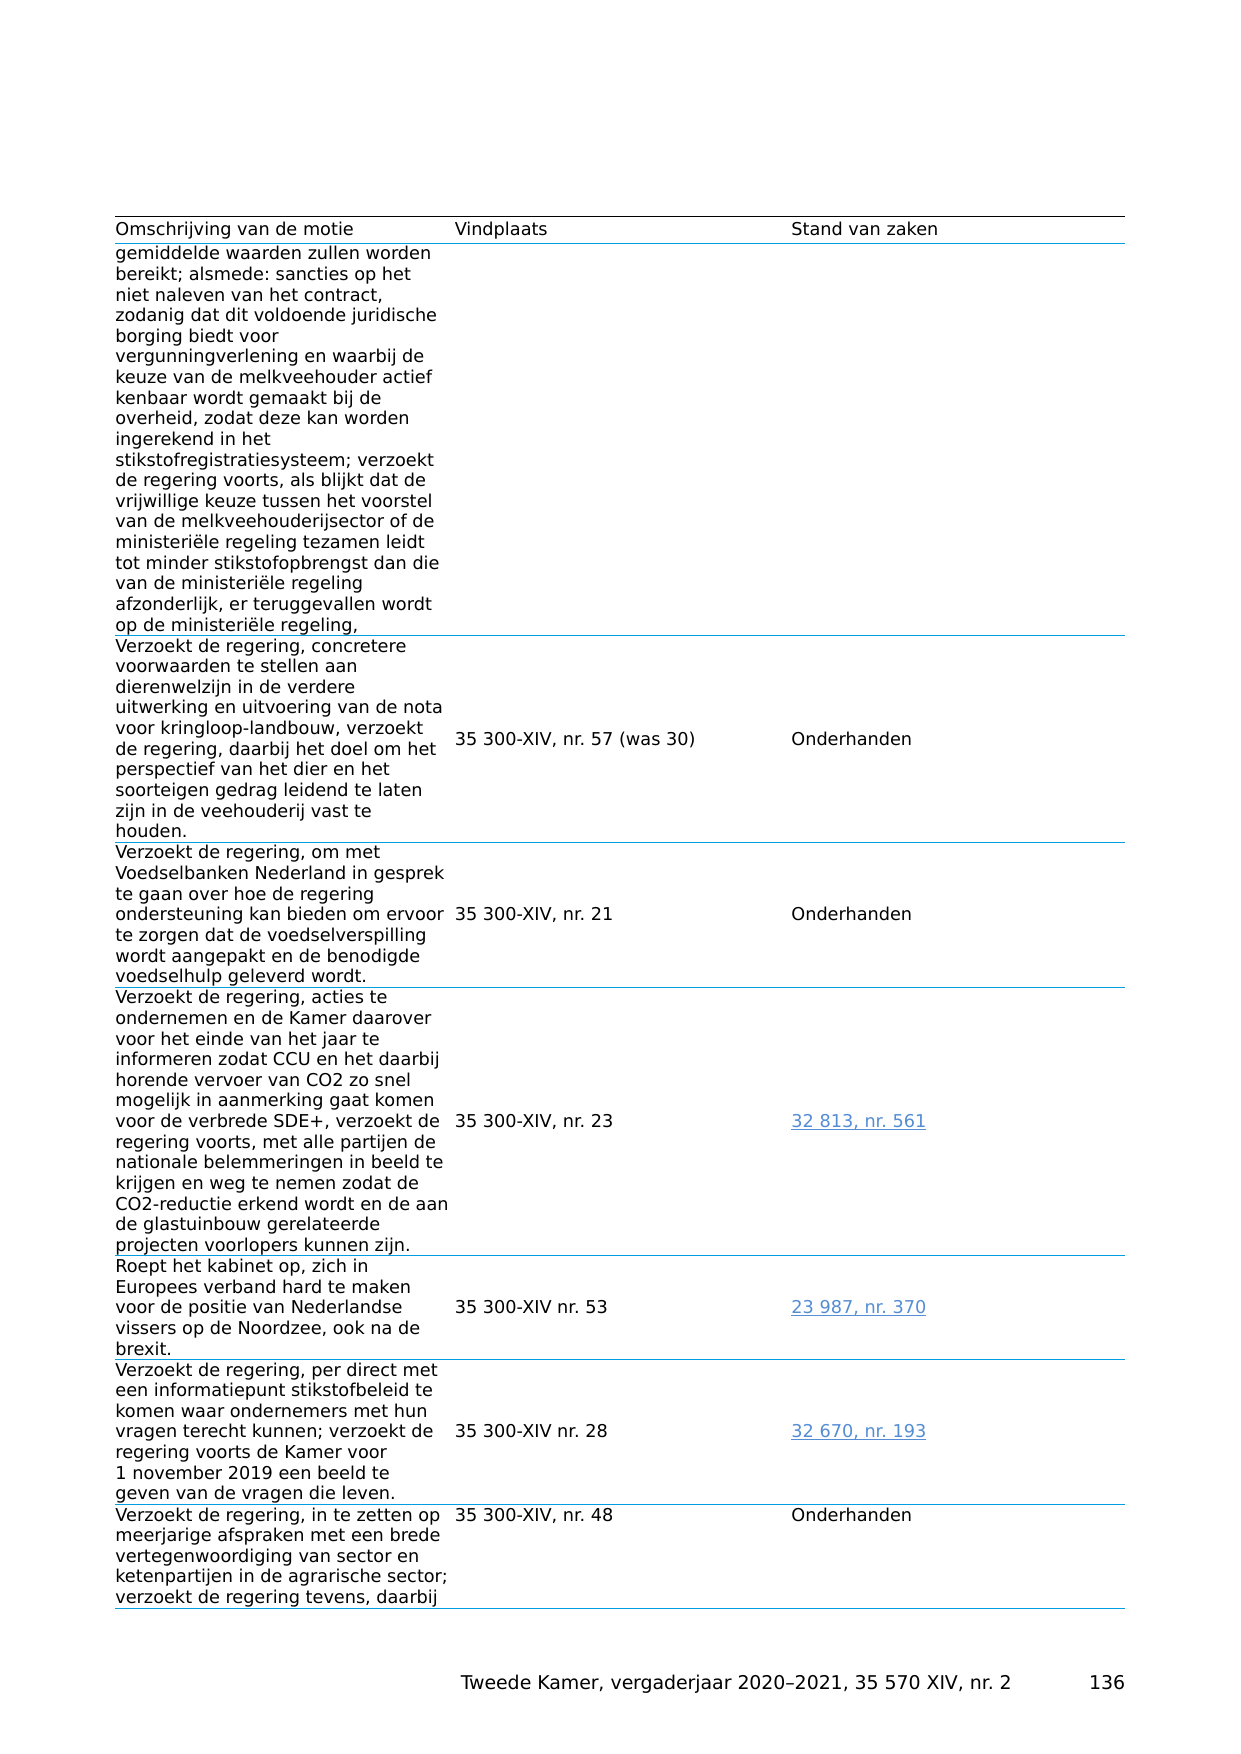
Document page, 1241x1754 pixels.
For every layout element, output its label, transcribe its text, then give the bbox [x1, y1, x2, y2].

table_cell 32 813, nr. 561 [788, 988, 1125, 1255]
table_cell [788, 244, 1125, 635]
table_cell Vindplaats [452, 217, 788, 243]
table_cell 35 300-XIV, nr. 48 [452, 1505, 788, 1608]
table_cell 23 987, nr. 370 [788, 1256, 1125, 1359]
table_cell Verzoekt de regering, in te zetten op meerjarige afspraken met een brede vertegenwoordiging van sector en ketenpartijen in de agrarische sector; verzoekt de regering tevens, daarbij [115, 1505, 452, 1608]
table_cell 35 300-XIV nr. 28 [452, 1360, 788, 1504]
table_cell 32 670, nr. 193 [788, 1360, 1125, 1504]
table_cell Verzoekt de regering, om met Voedselbanken Nederland in gesprek te gaan over hoe de regering ondersteuning kan bieden om ervoor te zorgen dat de voedselverspilling wordt aangepakt en de benodigde voedselhulp geleverd wordt. [115, 843, 452, 987]
table_cell 35 300-XIV, nr. 57 (was 30) [452, 636, 788, 842]
table_cell Onderhanden [788, 843, 1125, 987]
table_cell Verzoekt de regering, acties te ondernemen en de Kamer daarover voor het einde van het jaar te informeren zodat CCU en het daarbij horende vervoer van CO2 zo snel mogelijk in aanmerking gaat komen voor de verbrede SDE+, verzoekt de regering voorts, met alle partijen de nationale belemmeringen in beeld te krijgen en weg te nemen zodat de CO2-reductie erkend wordt en de aan de glastuinbouw gerelateerde projecten voorlopers kunnen zijn. [115, 988, 452, 1255]
table_cell Omschrijving van de motie [115, 217, 452, 243]
table_cell 35 300-XIV, nr. 23 [452, 988, 788, 1255]
table_cell Stand van zaken [788, 217, 1125, 243]
table_header Stand van zaken moties Minister van Landbouw, Natuur en Voedselkwaliteit (Tweede Kamer) [115, 191, 1125, 216]
table_cell Onderhanden [788, 1505, 1125, 1608]
table_cell Onderhanden [788, 636, 1125, 842]
table_cell Roept het kabinet op, zich in Europees verband hard te maken voor de positie van Nederlandse vissers op de Noordzee, ook na de brexit. [115, 1256, 452, 1359]
table_cell 35 300-XIV nr. 53 [452, 1256, 788, 1359]
table_cell Verzoekt de regering, per direct met een informatiepunt stikstofbeleid te komen waar ondernemers met hun vragen terecht kunnen; verzoekt de regering voorts de Kamer voor 1 november 2019 een beeld te geven van de vragen die leven. [115, 1360, 452, 1504]
table_cell gemiddelde waarden zullen worden bereikt; alsmede: sancties op het niet naleven van het contract, zodanig dat dit voldoende juridische borging biedt voor vergunningverlening en waarbij de keuze van de melkveehouder actief kenbaar wordt gemaakt bij de overheid, zodat deze kan worden ingerekend in het stikstofregistratiesysteem; verzoekt de regering voorts, als blijkt dat de vrijwillige keuze tussen het voorstel van de melkveehouderijsector of de ministeriële regeling tezamen leidt tot minder stikstofopbrengst dan die van de ministeriële regeling afzonderlijk, er teruggevallen wordt op de ministeriële regeling, [115, 244, 452, 635]
table_cell 35 300-XIV, nr. 21 [452, 843, 788, 987]
table_cell [452, 244, 788, 635]
table_cell Verzoekt de regering, concretere voorwaarden te stellen aan dierenwelzijn in de verdere uitwerking en uitvoering van de nota voor kringloop-landbouw, verzoekt de regering, daarbij het doel om het perspectief van het dier en het soorteigen gedrag leidend te laten zijn in de veehouderij vast te houden. [115, 636, 452, 842]
